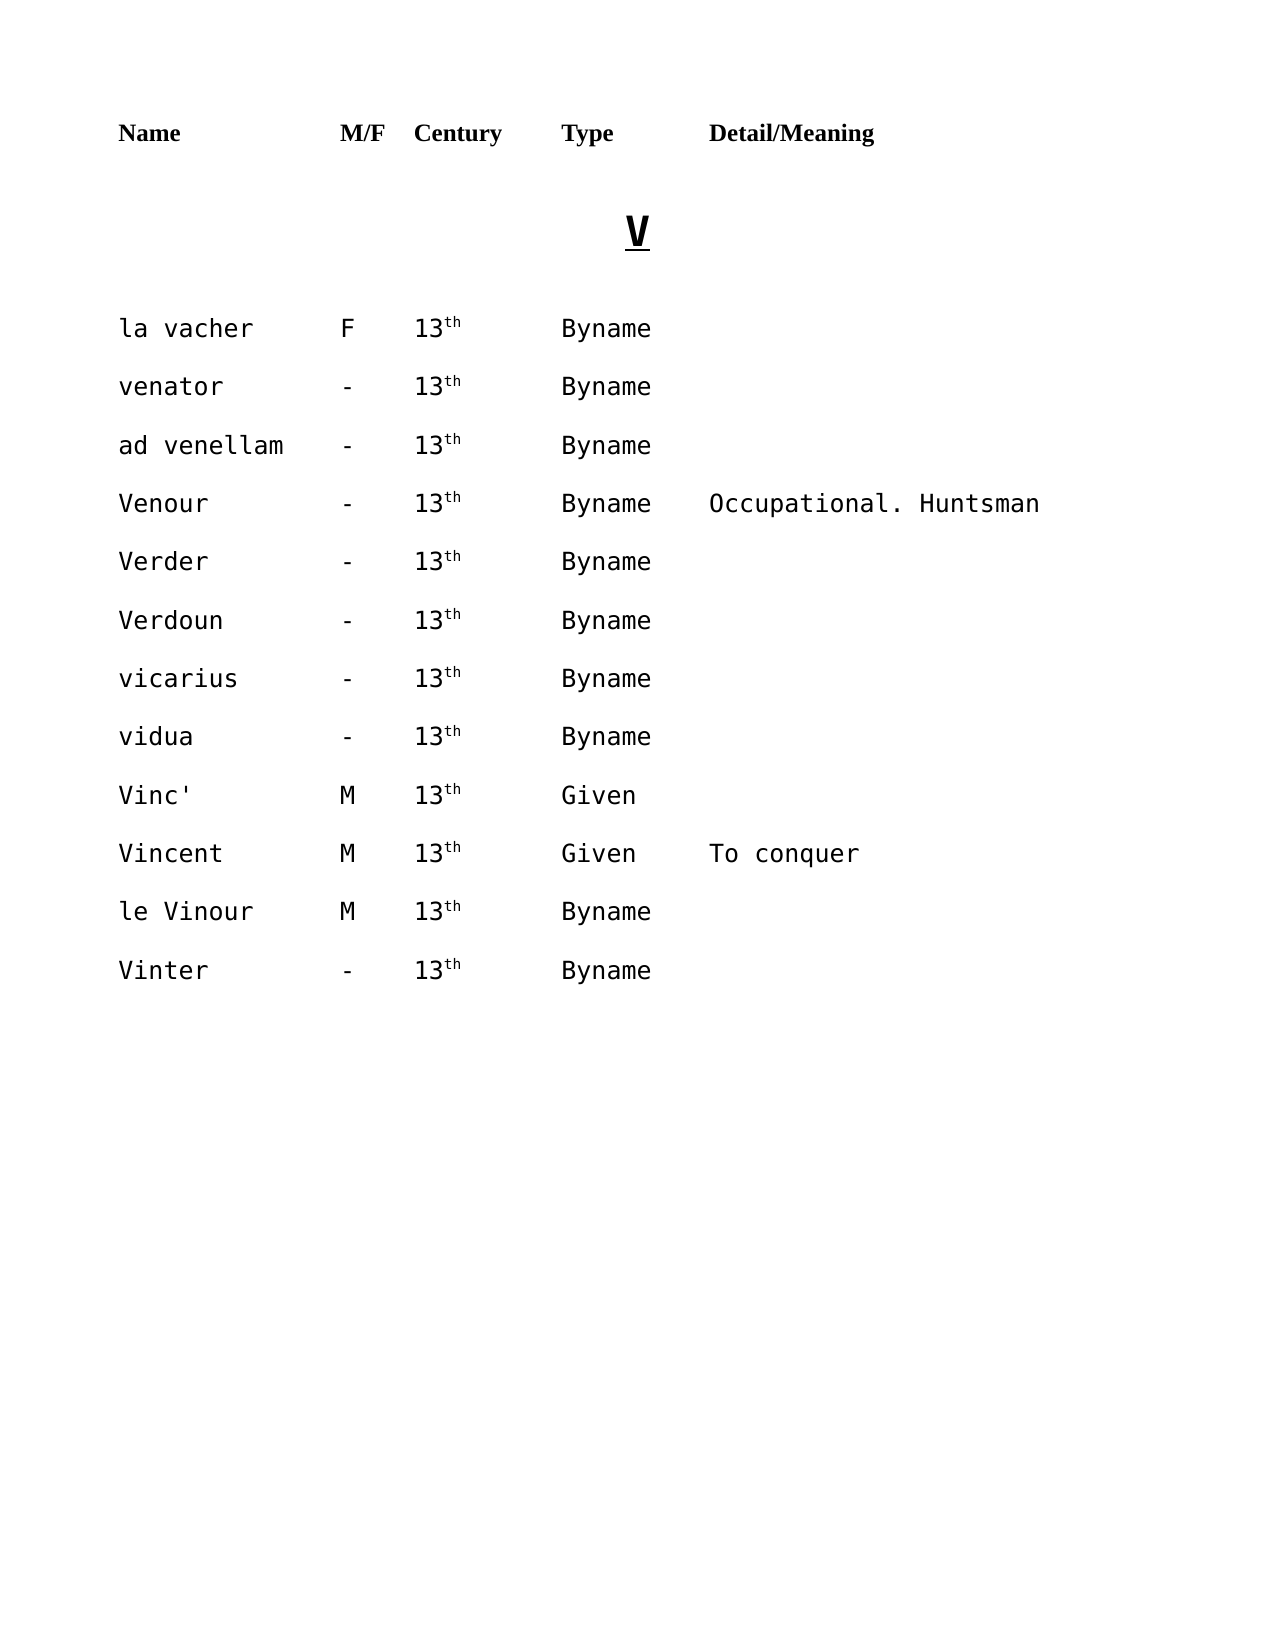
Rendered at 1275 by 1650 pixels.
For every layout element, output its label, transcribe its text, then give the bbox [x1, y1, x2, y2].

text V [118, 207, 1157, 256]
text Verder - 13th Byname [118, 547, 1157, 577]
text vicarius - 13th Byname [118, 664, 1157, 693]
text Verdoun - 13th Byname [118, 606, 1157, 635]
text Vinter - 13th Byname [118, 956, 1157, 985]
text venator - 13th Byname [118, 372, 1157, 402]
text le Vinour M 13th Byname [118, 897, 1157, 927]
text la vacher F 13th Byname [118, 314, 1157, 343]
text Vinc' M 13th Given [118, 781, 1157, 810]
text Venour - 13th Byname Occupational. Huntsman [118, 489, 1157, 518]
text vidua - 13th Byname [118, 722, 1157, 752]
text Vincent M 13th Given To conquer [118, 839, 1157, 868]
text ad venellam - 13th Byname [118, 431, 1157, 460]
